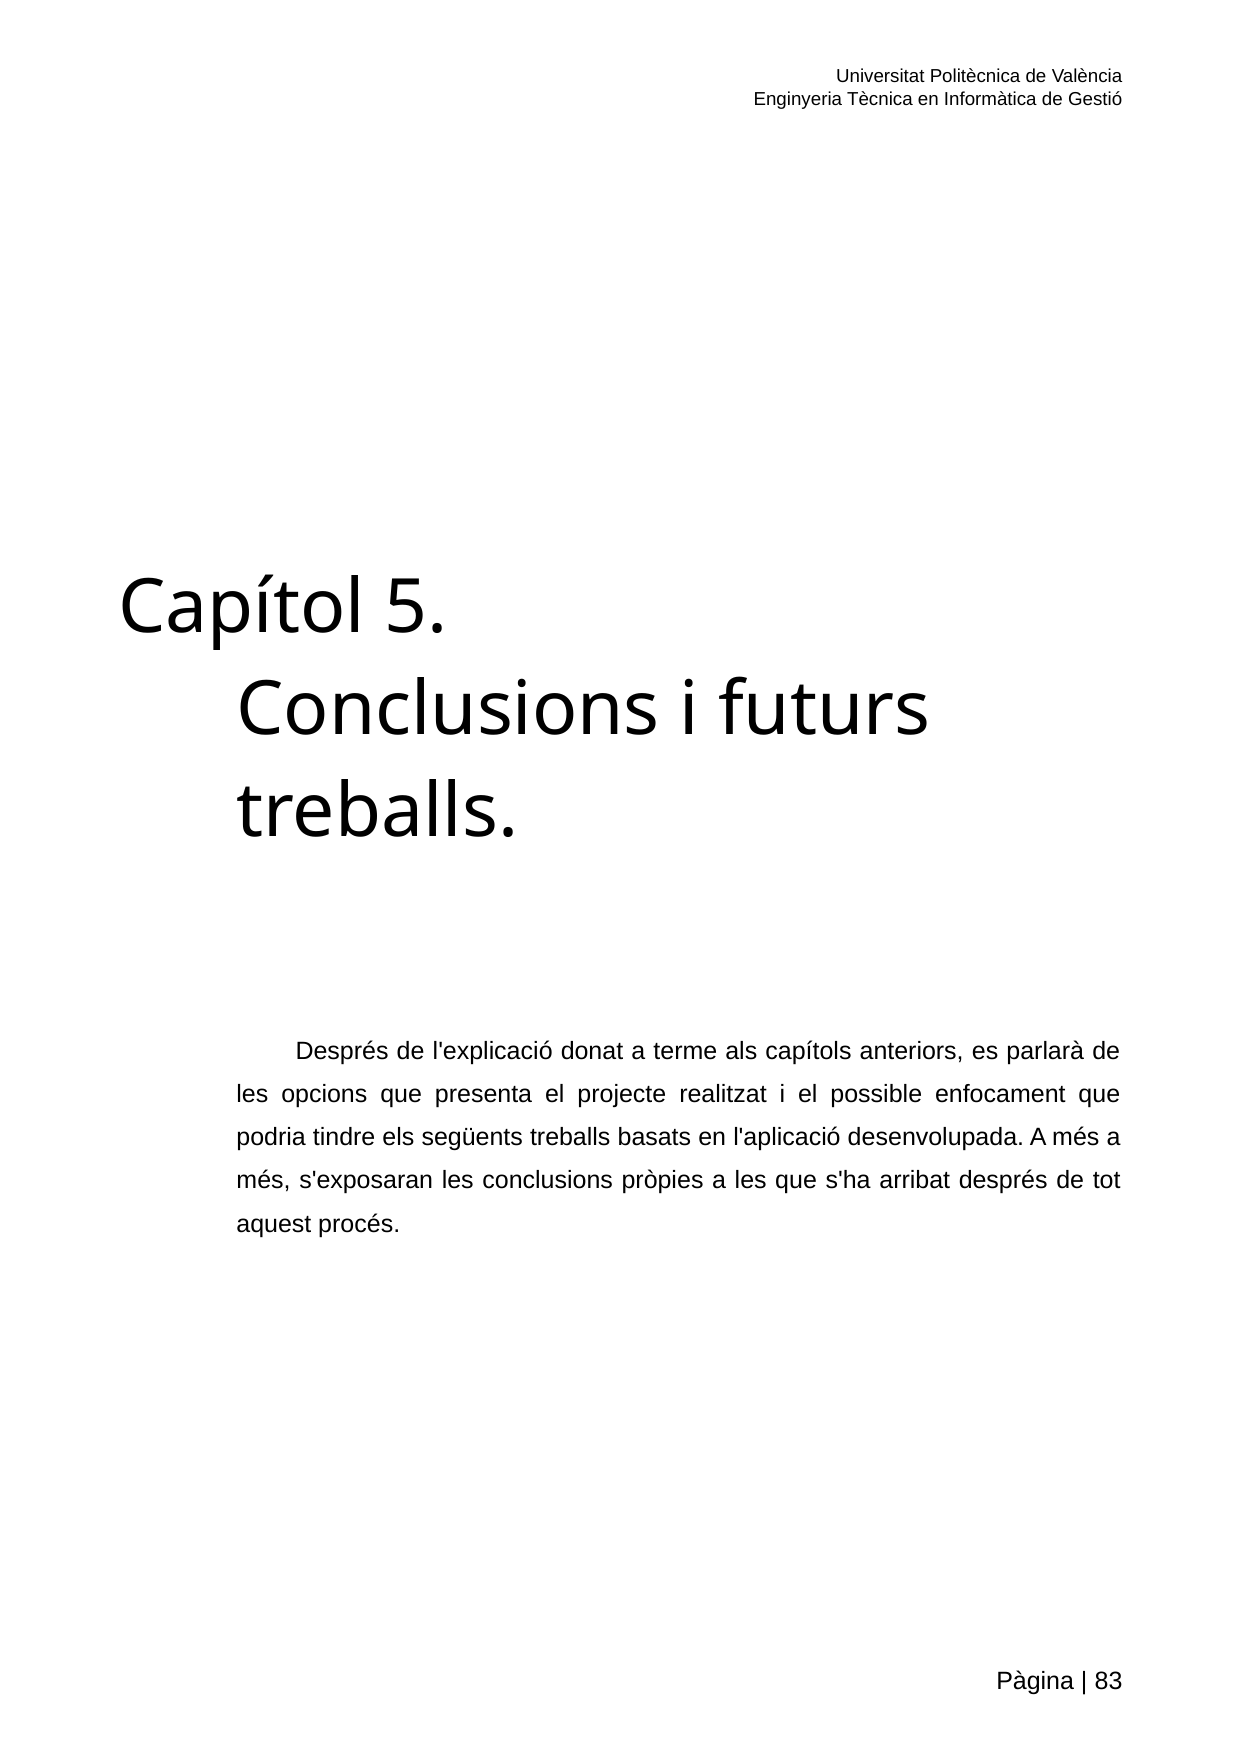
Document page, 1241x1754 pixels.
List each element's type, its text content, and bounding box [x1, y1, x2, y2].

subtitle Capítol 5. [118, 552, 1122, 654]
text Conclusions i futurs treballs. [236, 654, 1122, 859]
text Després de l'explicació donat a terme als capítols anteriors, es parlarà de les opcions que presenta el projecte realitzat i el possible enfocament que podria tindre els següents treballs basats en l'aplicació desenvolupada. A més a més, s'exposaran les conclusions pròpies a les que s'ha arribat després de tot aquest procés. [236, 1036, 1122, 1237]
